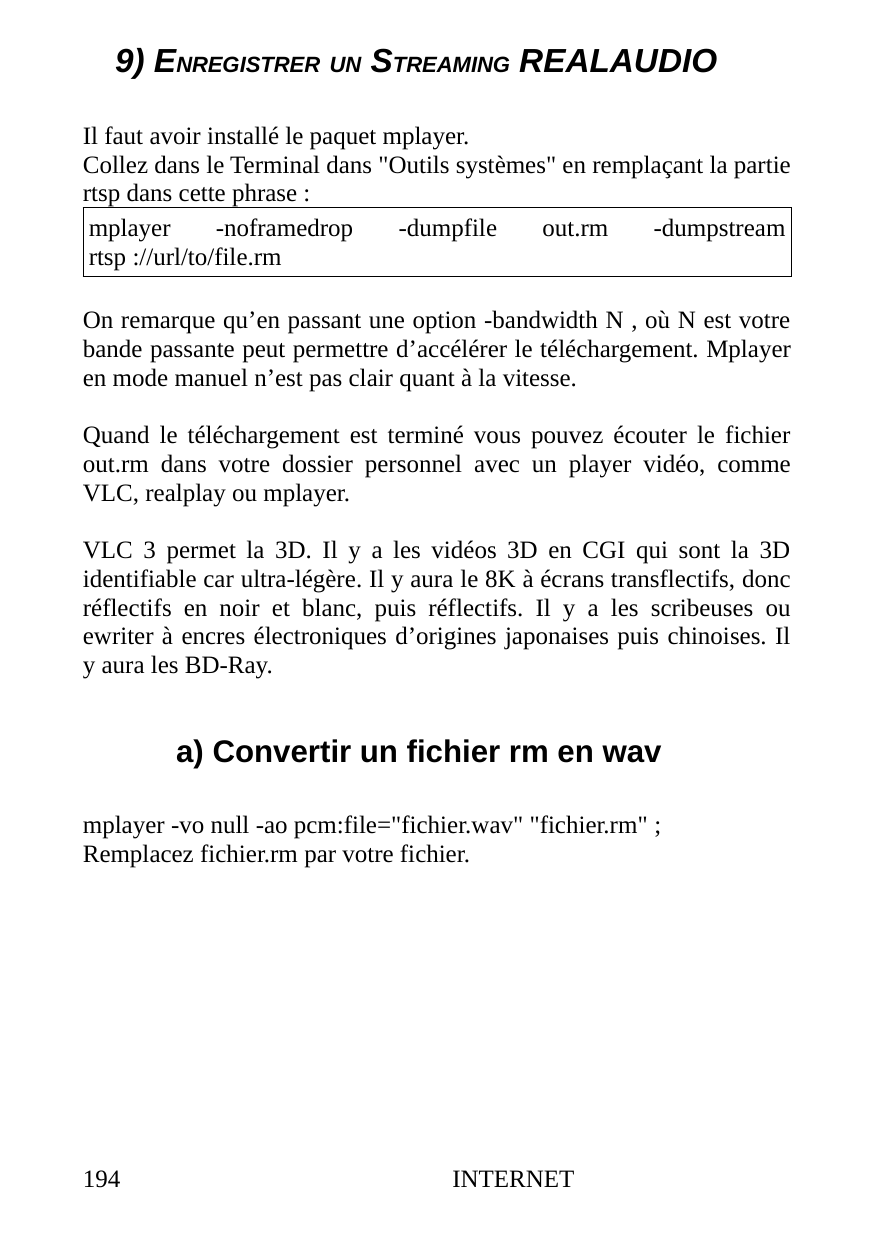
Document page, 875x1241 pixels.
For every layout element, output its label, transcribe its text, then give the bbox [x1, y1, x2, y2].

table_header mplayer -noframedrop -dumpfile out.rm -dumpstream rtsp ://url/to/file.rm [84, 208, 791, 276]
text Quand le téléchargement est terminé vous pouvez écouter le fichier out.rm dans votre dossier personnel avec un player vidéo, comme VLC, realplay ou mplayer. [83, 420, 791, 506]
subtitle Convertir un fichier rm en wav [83, 733, 791, 769]
text Remplacez fichier.rm par votre fichier. [83, 839, 791, 867]
text On remarque qu’en passant une option -bandwidth N , où N est votre bande passante peut permettre d’accélérer le téléchargement. Mplayer en mode manuel n’est pas clair quant à la vitesse. [83, 305, 791, 391]
subtitle Enregistrer un Streaming REALAUDIO [83, 41, 791, 80]
text mplayer -vo null -ao pcm:file="fichier.wav" "fichier.rm" ; [83, 810, 791, 839]
text Il faut avoir installé le paquet mplayer. [83, 121, 791, 150]
text Collez dans le Terminal dans "Outils systèmes" en remplaçant la partie rtsp dans cette phrase : [83, 150, 791, 207]
text VLC 3 permet la 3D. Il y a les vidéos 3D en CGI qui sont la 3D identifiable car ultra-légère. Il y aura le 8K à écrans transflectifs, donc réflectifs en noir et blanc, puis réflectifs. Il y a les scribeuses ou ewriter à encres électroniques d’origines japonaises puis chinoises. Il y aura les BD-Ray. [83, 535, 791, 679]
